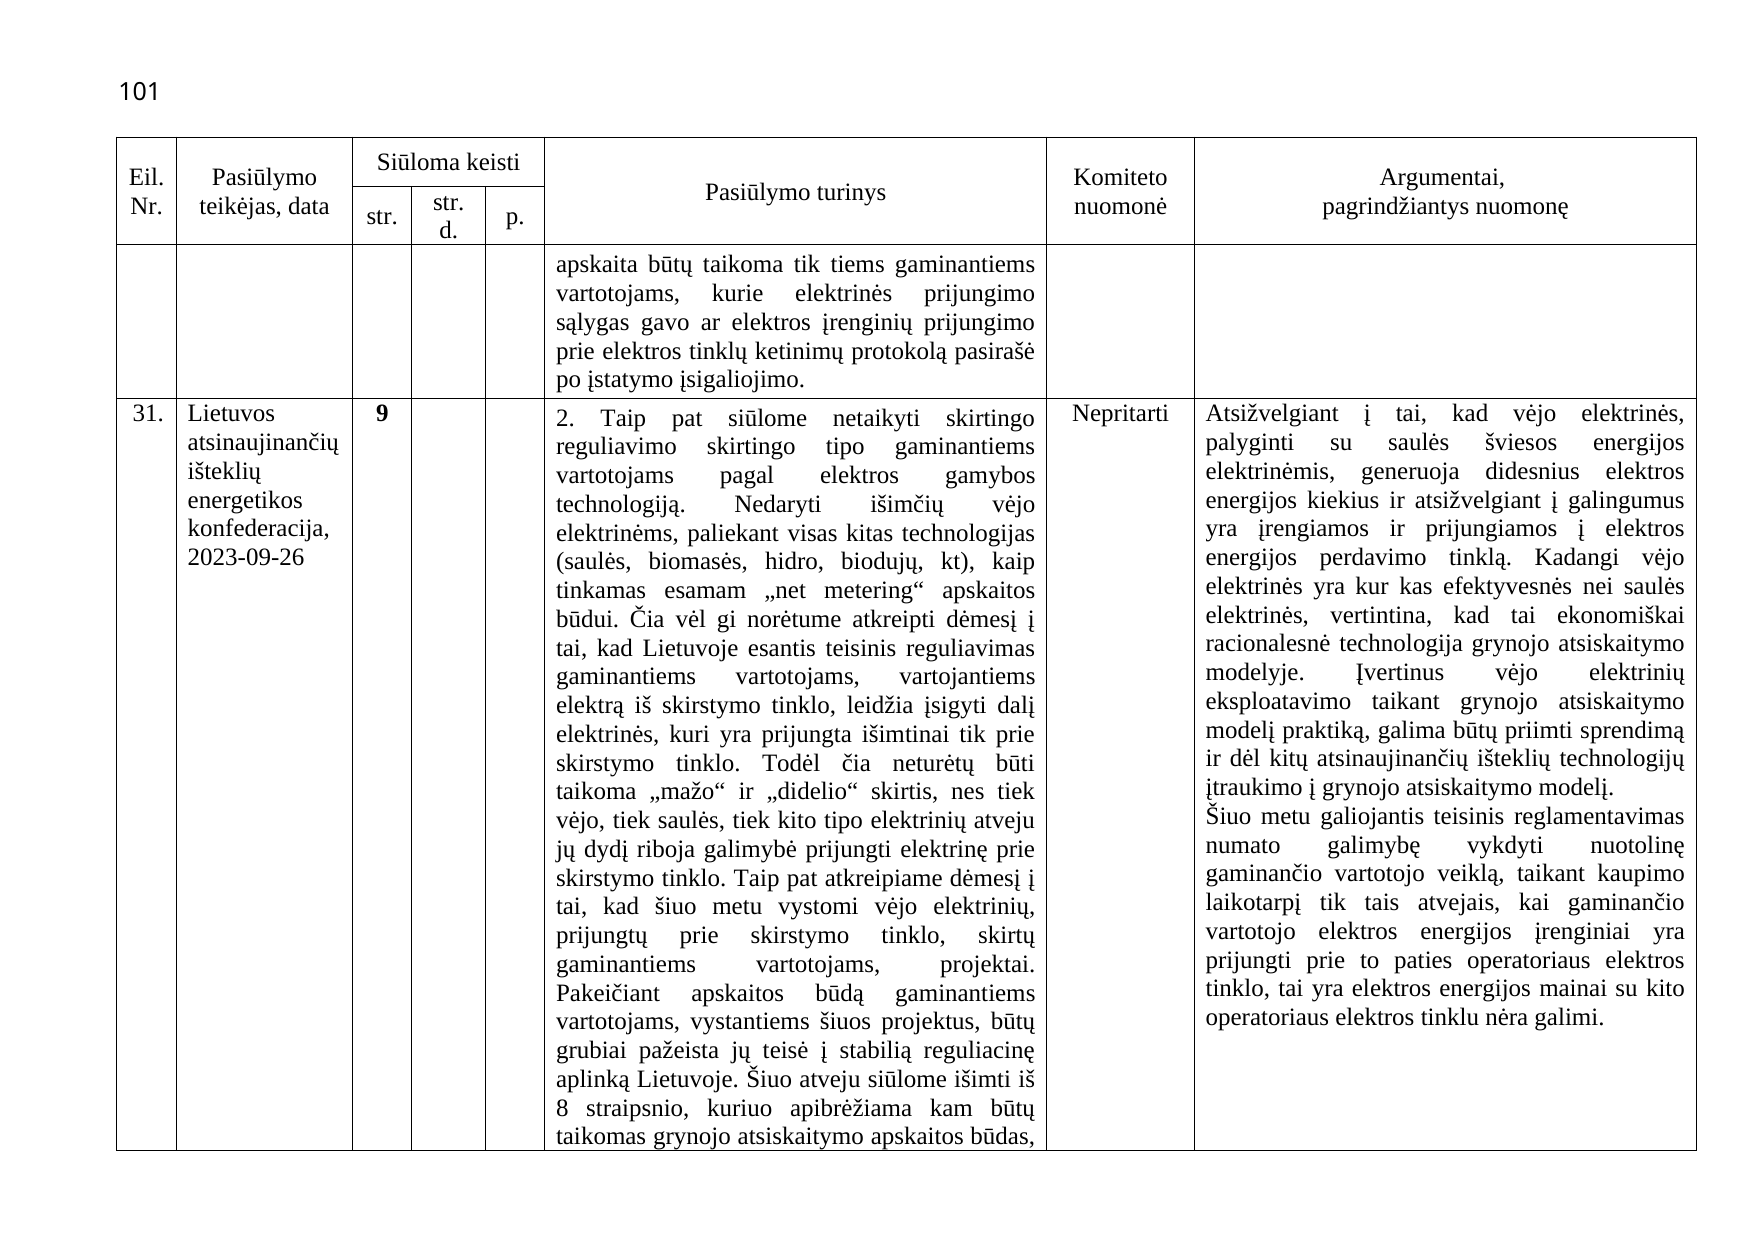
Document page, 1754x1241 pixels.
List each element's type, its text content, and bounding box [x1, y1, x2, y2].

table_cell [353, 245, 411, 397]
table_cell str. d. [412, 187, 485, 244]
table_cell p. [486, 187, 544, 244]
table_cell [486, 399, 544, 1150]
table_header Komiteto nuomonė [1047, 138, 1194, 244]
table_header Pasiūlymo turinys [545, 138, 1046, 244]
table_cell [1195, 245, 1696, 397]
table_header Pasiūlymo teikėjas, data [177, 138, 352, 244]
table_cell [412, 399, 485, 1150]
table_header Siūloma keisti [353, 138, 544, 186]
table_cell Lietuvos atsinaujinančių išteklių energetikos konfederacija, 2023-09-26 [177, 399, 352, 1150]
table_cell [177, 245, 352, 397]
table_cell [117, 245, 176, 397]
table_cell [412, 245, 485, 397]
table_cell [486, 245, 544, 397]
table_cell 9 [353, 399, 411, 1150]
table_cell Atsižvelgiant į tai, kad vėjo elektrinės, palyginti su saulės šviesos energijos elektrinėmis, generuoja didesnius elektros energijos kiekius ir atsižvelgiant į galingumus yra įrengiamos ir prijungiamos į elektros energijos perdavimo tinklą. Kadangi vėjo elektrinės yra kur kas efektyvesnės nei saulės elektrinės, vertintina, kad tai ekonomiškai racionalesnė technologija grynojo atsiskaitymo modelyje. Įvertinus vėjo elektrinių eksploatavimo taikant grynojo atsiskaitymo modelį praktiką, galima būtų priimti sprendimą ir dėl kitų atsinaujinančių išteklių technologijų įtraukimo į grynojo atsiskaitymo modelį. Šiuo metu galiojantis teisinis reglamentavimas numato galimybę vykdyti nuotolinę gaminančio vartotojo veiklą, taikant kaupimo laikotarpį tik tais atvejais, kai gaminančio vartotojo elektros energijos įrenginiai yra prijungti prie to paties operatoriaus elektros tinklo, tai yra elektros energijos mainai su kito operatoriaus elektros tinklu nėra galimi. [1195, 399, 1696, 1150]
table_cell 31. [117, 399, 176, 1150]
table_cell 2. Taip pat siūlome netaikyti skirtingo reguliavimo skirtingo tipo gaminantiems vartotojams pagal elektros gamybos technologiją. Nedaryti išimčių vėjo elektrinėms, paliekant visas kitas technologijas (saulės, biomasės, hidro, biodujų, kt), kaip tinkamas esamam „net metering“ apskaitos būdui. Čia vėl gi norėtume atkreipti dėmesį į tai, kad Lietuvoje esantis teisinis reguliavimas gaminantiems vartotojams, vartojantiems elektrą iš skirstymo tinklo, leidžia įsigyti dalį elektrinės, kuri yra prijungta išimtinai tik prie skirstymo tinklo. Todėl čia neturėtų būti taikoma „mažo“ ir „didelio“ skirtis, nes tiek vėjo, tiek saulės, tiek kito tipo elektrinių atveju jų dydį riboja galimybė prijungti elektrinę prie skirstymo tinklo. Taip pat atkreipiame dėmesį į tai, kad šiuo metu vystomi vėjo elektrinių, prijungtų prie skirstymo tinklo, skirtų gaminantiems vartotojams, projektai. Pakeičiant apskaitos būdą gaminantiems vartotojams, vystantiems šiuos projektus, būtų grubiai pažeista jų teisė į stabilią reguliacinę aplinką Lietuvoje. Šiuo atveju siūlome išimti iš 8 straipsnio, kuriuo apibrėžiama kam būtų taikomas grynojo atsiskaitymo apskaitos būdas, [545, 399, 1046, 1150]
table_cell apskaita būtų taikoma tik tiems gaminantiems vartotojams, kurie elektrinės prijungimo sąlygas gavo ar elektros įrenginių prijungimo prie elektros tinklų ketinimų protokolą pasirašė po įstatymo įsigaliojimo. [545, 245, 1046, 397]
table_cell str. [353, 187, 411, 244]
table_cell [1047, 245, 1194, 397]
table_cell Nepritarti [1047, 399, 1194, 1150]
table_header Eil. Nr. [117, 138, 176, 244]
table_header Argumentai, pagrindžiantys nuomonę [1195, 138, 1696, 244]
